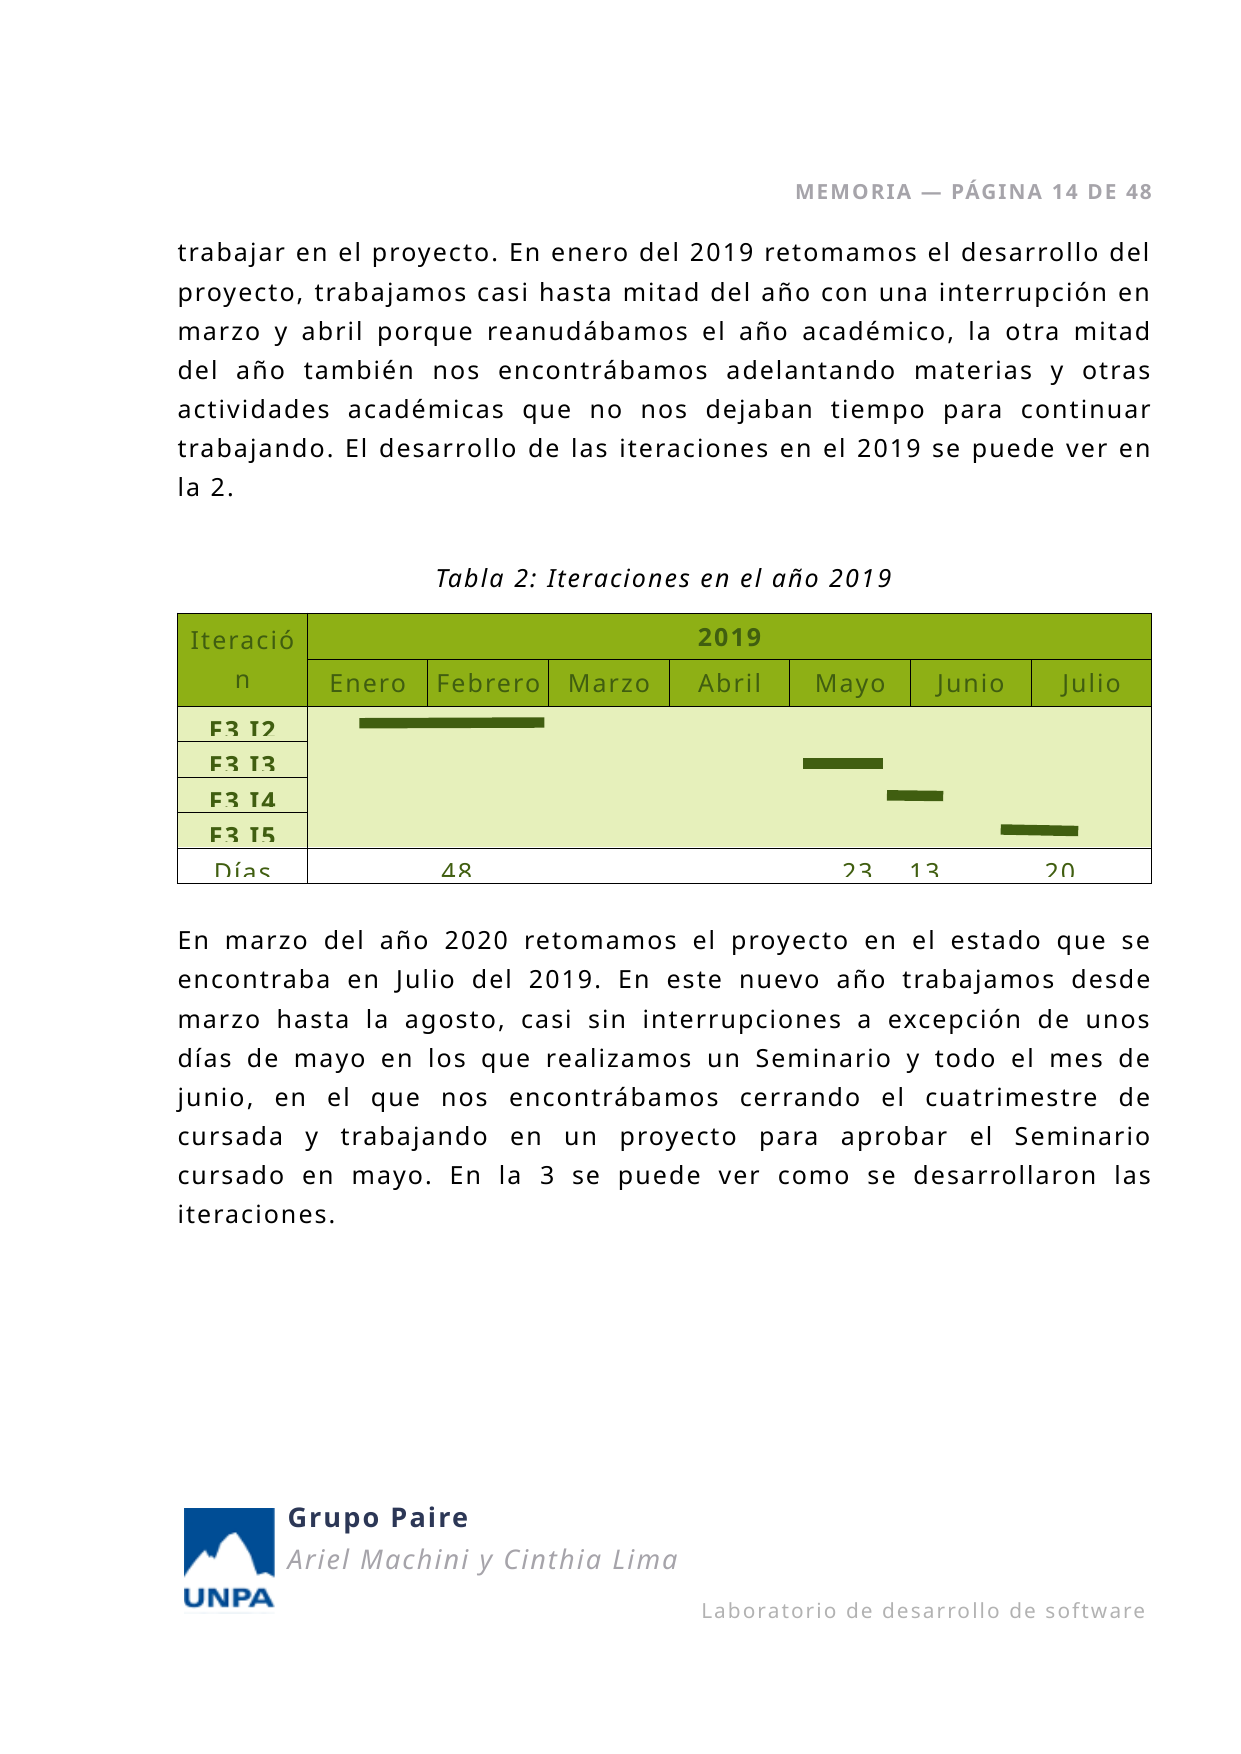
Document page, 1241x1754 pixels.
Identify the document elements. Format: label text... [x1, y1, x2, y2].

table_cell F3 I5 [178, 813, 307, 847]
table_cell Mayo [790, 660, 910, 706]
text trabajar en el proyecto. En enero del 2019 retomamos el desarrollo del proyecto, trabajamos casi hasta mitad del año con una interrupción en marzo y abril porque reanudábamos el año académico, la otra mitad del año también nos encontrábamos adelantando materias y otras actividades académicas que no nos dejaban tiempo para continuar trabajando. El desarrollo de las iteraciones en el 2019 se puede ver en la 2. [177, 235, 1152, 504]
table_header Iteración [178, 614, 307, 706]
table_header 2019 [308, 614, 1151, 659]
table_cell Febrero [428, 660, 548, 706]
table_cell [308, 707, 1151, 741]
table_cell Junio [911, 660, 1031, 706]
table_cell Marzo [549, 660, 669, 706]
table_cell F3 I2 [178, 707, 307, 741]
table_cell Días [178, 849, 307, 883]
table_cell [308, 812, 1151, 847]
table_cell F3 I3 [178, 742, 307, 777]
table_cell Abril [670, 660, 789, 706]
text En marzo del año 2020 retomamos el proyecto en el estado que se encontraba en Julio del 2019. En este nuevo año trabajamos desde marzo hasta la agosto, casi sin interrupciones a excepción de unos días de mayo en los que realizamos un Seminario y todo el mes de junio, en el que nos encontrábamos cerrando el cuatrimestre de cursada y trabajando en un proyecto para aprobar el Seminario cursado en mayo. En la 3 se puede ver como se desarrollaron las iteraciones. [177, 923, 1152, 1231]
table_cell F3 I4 [178, 778, 307, 812]
table_cell Julio [1032, 660, 1151, 706]
table_cell [308, 777, 1151, 812]
table_cell Enero [308, 660, 427, 706]
text Tabla 2: Iteraciones en el año 2019 [177, 561, 1152, 595]
picture [184, 1508, 275, 1614]
table_cell 48 23 13 20 [308, 849, 1151, 883]
table_cell [308, 741, 1151, 777]
